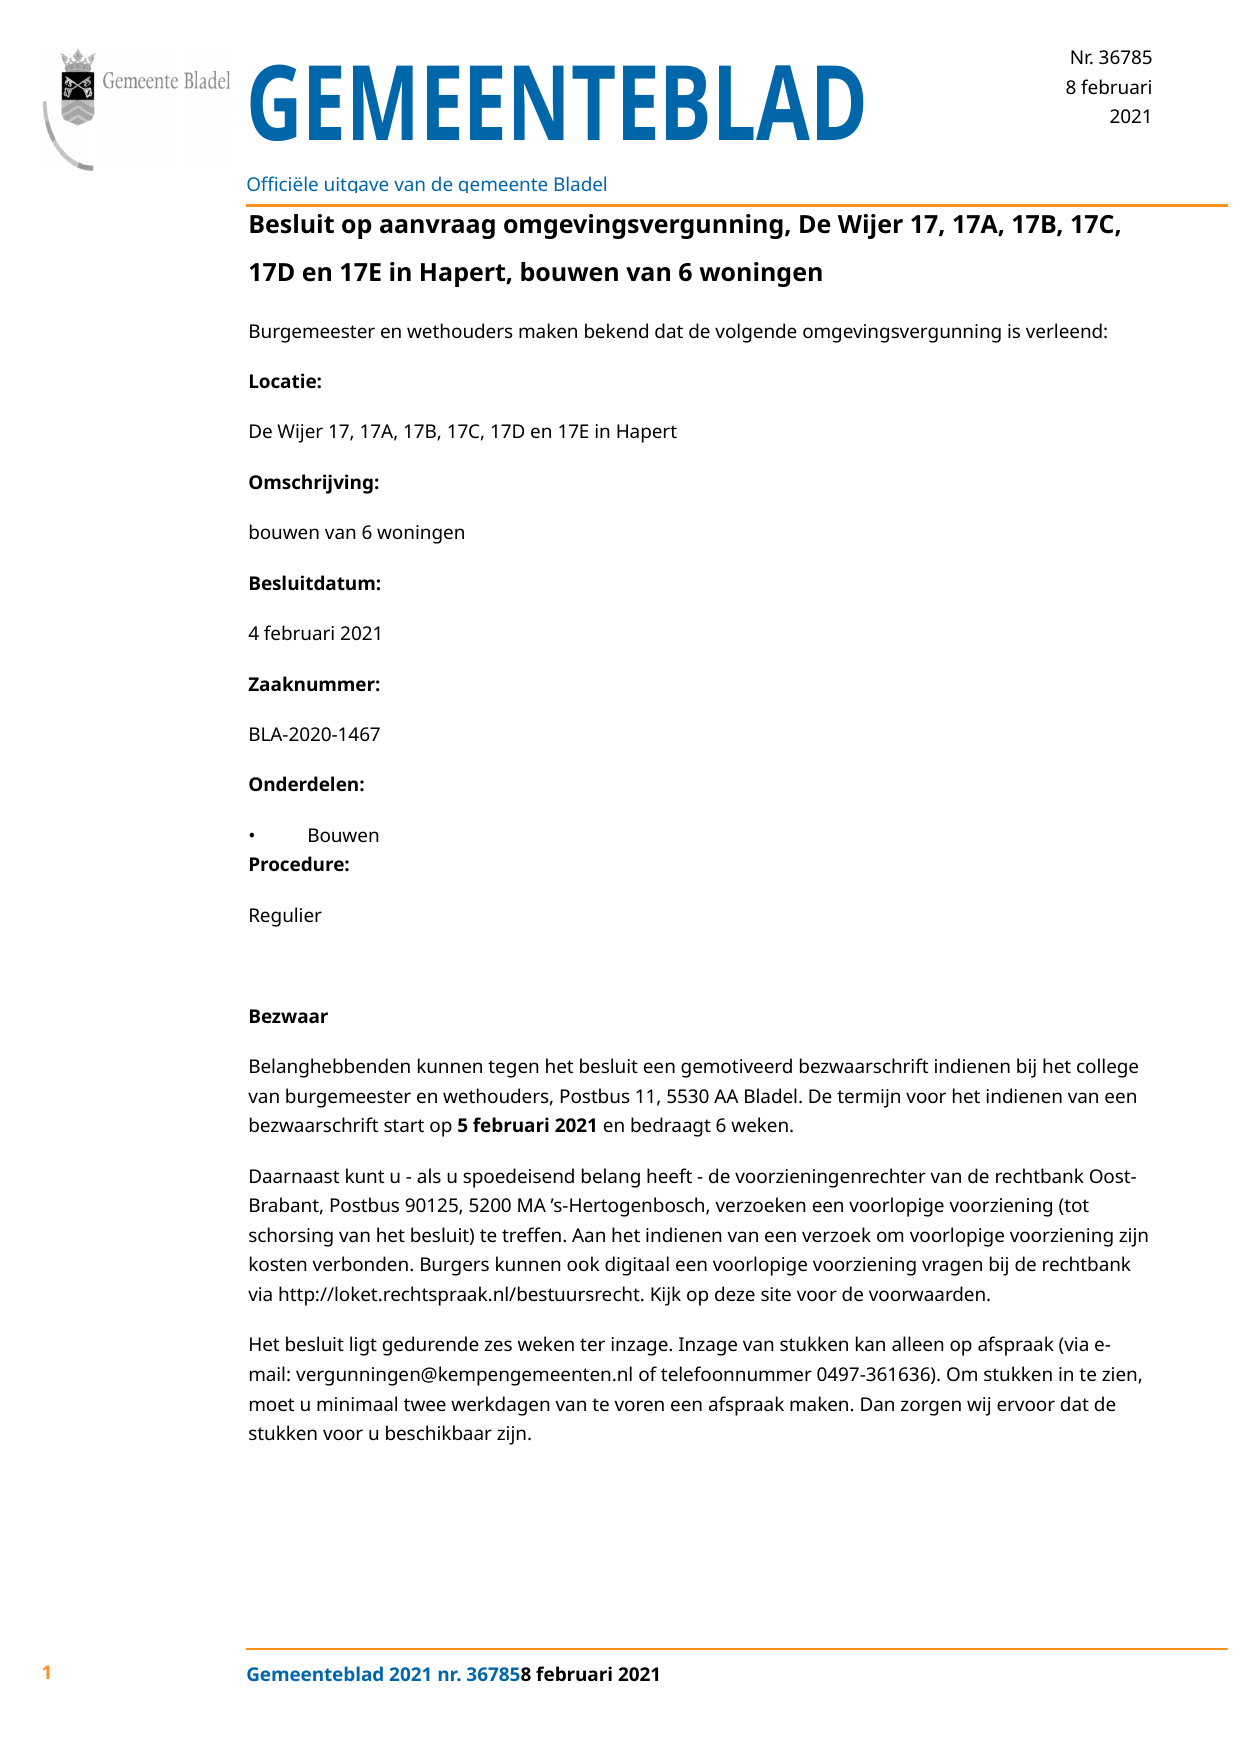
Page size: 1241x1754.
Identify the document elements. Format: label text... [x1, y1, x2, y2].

list Bouwen [248, 822, 1152, 848]
text 4 februari 2021 [248, 620, 1152, 646]
text BLA-2020-1467 [248, 721, 1152, 747]
text Omschrijving: [248, 469, 1152, 495]
text Het besluit ligt gedurende zes weken ter inzage. Inzage van stukken kan alleen op afspraak (via e-mail: vergunningen@kempengemeenten.nl of telefoonnummer 0497-361636). Om stukken in te zien, moet u minimaal twee werkdagen van te voren een afspraak maken. Dan zorgen wij ervoor dat de stukken voor u beschikbaar zijn. [248, 1332, 1152, 1446]
text Onderdelen: [248, 772, 1152, 797]
text Besluit op aanvraag omgevingsvergunning, De Wijer 17, 17A, 17B, 17C, 17D en 17E in Hapert, bouwen van 6 woningen [248, 207, 1152, 288]
text Procedure: [248, 852, 1152, 877]
text Regulier [248, 902, 1152, 928]
text Belanghebbenden kunnen tegen het besluit een gemotiveerd bezwaarschrift indienen bij het college van burgemeester en wethouders, Postbus 11, 5530 AA Bladel. De termijn voor het indienen van een bezwaarschrift start op 5 februari 2021 en bedraagt 6 weken. [248, 1053, 1152, 1138]
text Bezwaar [248, 1003, 1152, 1029]
text Daarnaast kunt u - als u spoedeisend belang heeft - de voorzieningenrechter van de rechtbank Oost-Brabant, Postbus 90125, 5200 MA ’s-Hertogenbosch, verzoeken een voorlopige voorziening (tot schorsing van het besluit) te treffen. Aan het indienen van een verzoek om voorlopige voorziening zijn kosten verbonden. Burgers kunnen ook digitaal een voorlopige voorziening vragen bij de rechtbank via http://loket.rechtspraak.nl/bestuursrecht. Kijk op deze site voor de voorwaarden. [248, 1163, 1152, 1307]
text Locatie: [248, 368, 1152, 394]
picture [41, 47, 231, 172]
text Besluitdatum: [248, 570, 1152, 596]
text bouwen van 6 woningen [248, 519, 1152, 545]
text De Wijer 17, 17A, 17B, 17C, 17D en 17E in Hapert [248, 419, 1152, 444]
text Zaaknummer: [248, 671, 1152, 697]
text Burgemeester en wethouders maken bekend dat de volgende omgevingsvergunning is verleend: [248, 318, 1152, 344]
